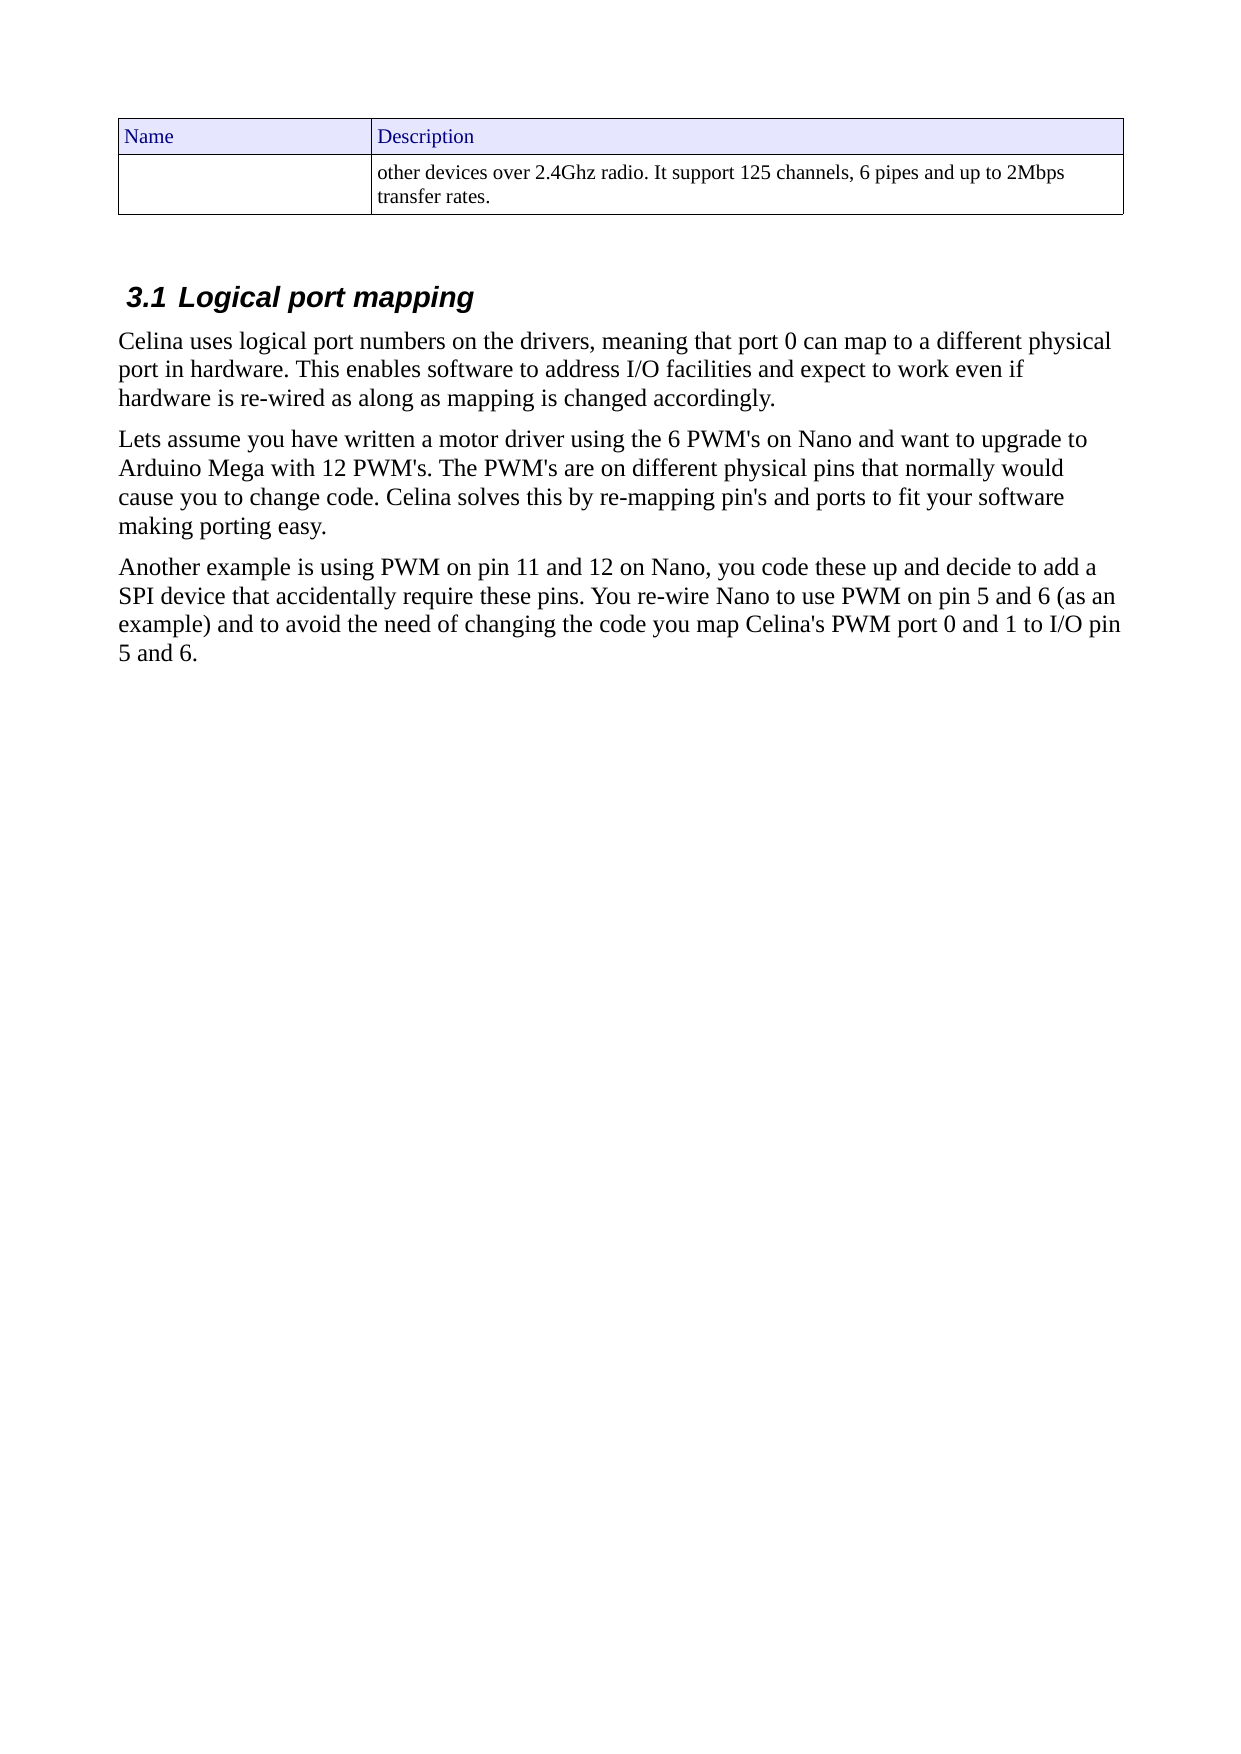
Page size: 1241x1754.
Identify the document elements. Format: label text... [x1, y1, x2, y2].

text Celina uses logical port numbers on the drivers, meaning that port 0 can map to a different physical port in hardware. This enables software to address I/O facilities and expect to work even if hardware is re-wired as along as mapping is changed accordingly. [118, 326, 1122, 412]
text Lets assume you have written a motor driver using the 6 PWM's on Nano and want to upgrade to Arduino Mega with 12 PWM's. The PWM's are on different physical pins that normally would cause you to change code. Celina solves this by re-mapping pin's and ports to fit your software making porting easy. [118, 424, 1122, 539]
table_cell [119, 155, 371, 213]
subtitle Logical port mapping [118, 280, 1122, 313]
table_cell other devices over 2.4Ghz radio. It support 125 channels, 6 pipes and up to 2Mbps transfer rates. [372, 155, 1123, 213]
table_header Description [372, 119, 1123, 154]
table_header Name [119, 119, 371, 154]
text Another example is using PWM on pin 11 and 12 on Nano, you code these up and decide to add a SPI device that accidentally require these pins. You re-wire Nano to use PWM on pin 5 and 6 (as an example) and to avoid the need of changing the code you map Celina's PWM port 0 and 1 to I/O pin 5 and 6. [118, 552, 1122, 667]
